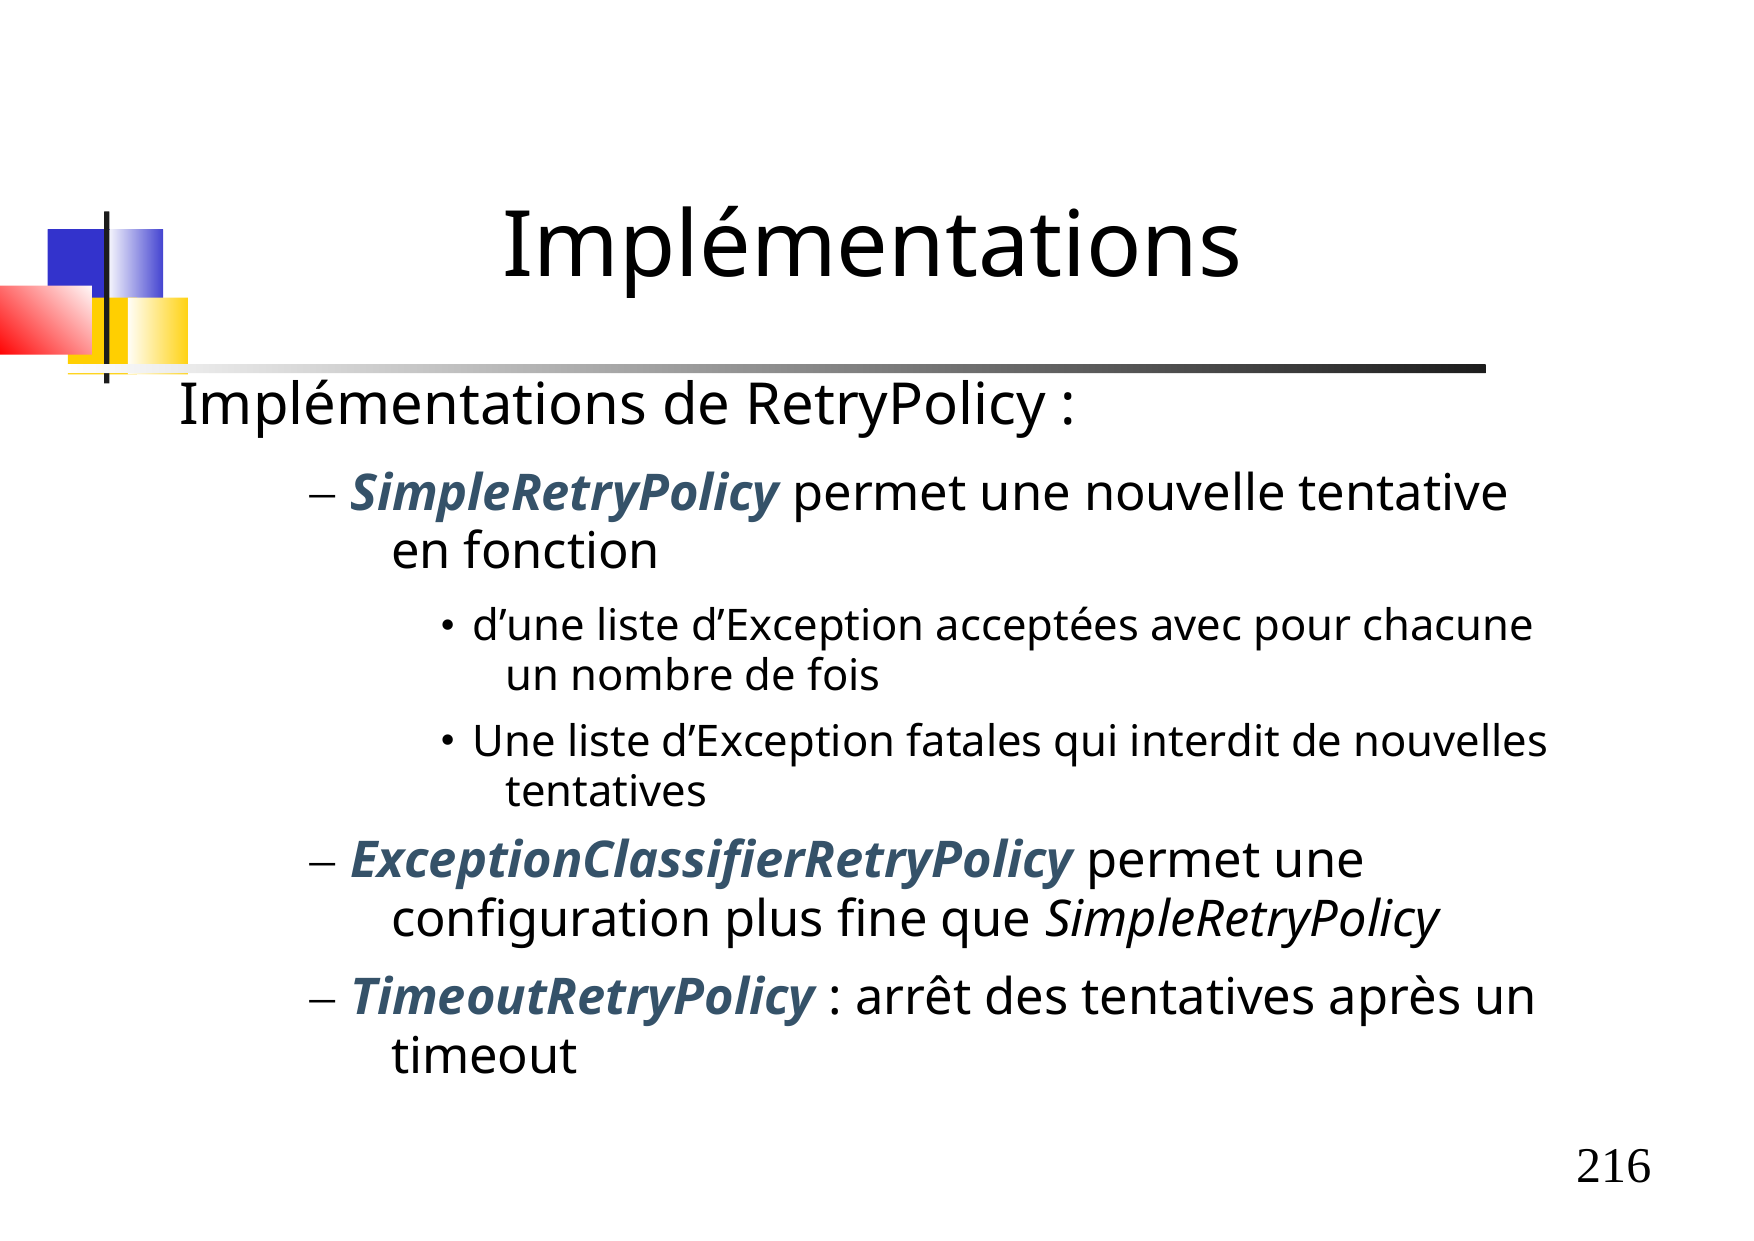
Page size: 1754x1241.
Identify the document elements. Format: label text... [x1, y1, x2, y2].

title Implémentations [179, 139, 1567, 351]
list Implémentations de RetryPolicy : SimpleRetryPolicy permet une nouvelle tentative en fonction d’une liste d’Exception acceptées avec pour chacune un nombre de fois Une liste d’Exception fatales qui interdit de nouvelles tentatives ExceptionClassifierRetryPolicy permet une configuration plus fine que SimpleRetryPolicy TimeoutRetryPolicy : arrêt des tentatives après un timeout [179, 371, 1567, 1091]
